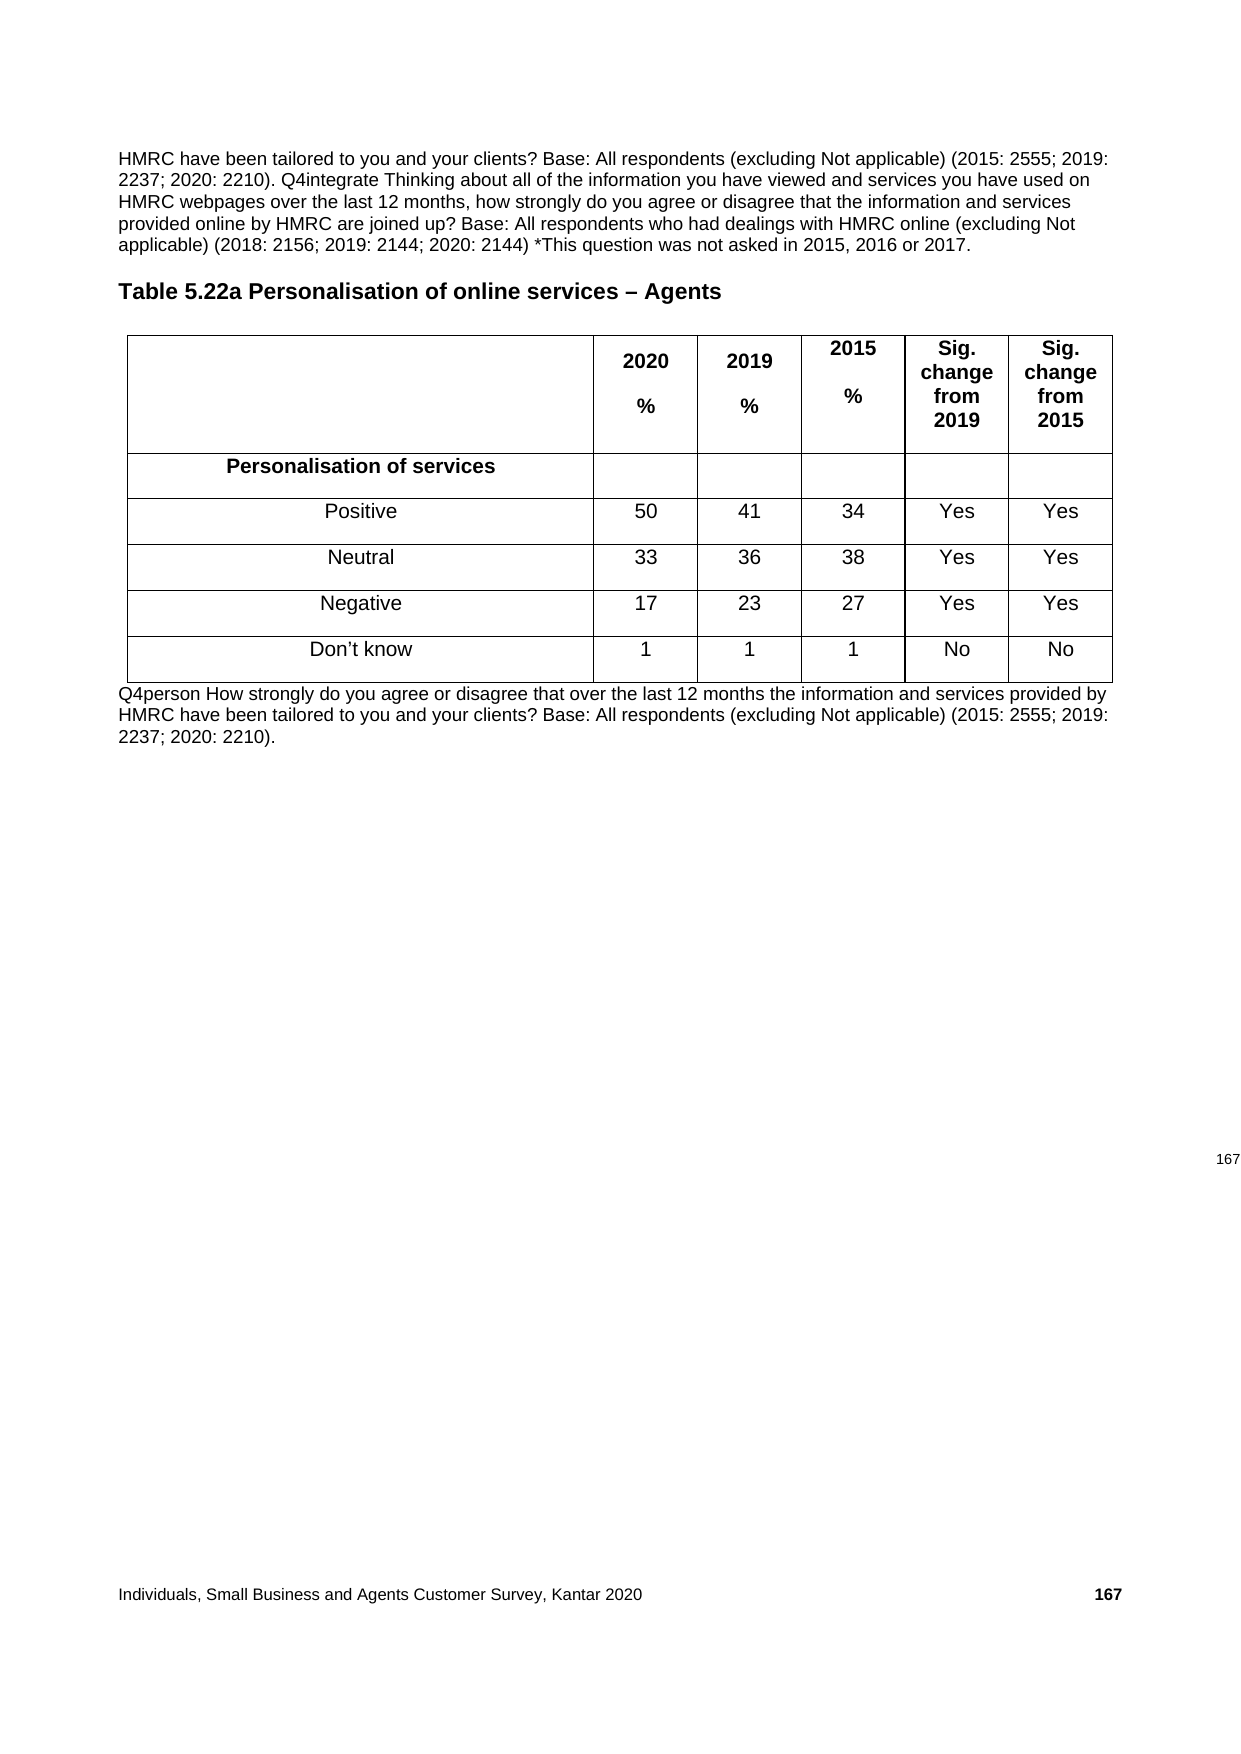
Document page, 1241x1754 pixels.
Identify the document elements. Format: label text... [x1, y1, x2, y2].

table_cell Positive [128, 499, 593, 544]
table_cell 1 [594, 637, 697, 682]
table_cell Yes [906, 545, 1008, 590]
table_cell Personalisation of services [128, 454, 593, 498]
table_cell 41 [698, 499, 801, 544]
table_cell 50 [594, 499, 697, 544]
table_cell Yes [1009, 545, 1112, 590]
table_header 2019 % [698, 336, 801, 452]
table_cell 34 [802, 499, 904, 544]
table_cell [594, 454, 697, 498]
table_cell Yes [1009, 499, 1112, 544]
table_cell 36 [698, 545, 801, 590]
table_cell [802, 454, 904, 498]
table_cell [906, 454, 1008, 498]
table_cell 23 [698, 591, 801, 636]
table_cell 38 [802, 545, 904, 590]
table_cell Don’t know [128, 637, 593, 682]
table_header Sig. change from 2015 [1009, 336, 1112, 452]
table_cell [698, 454, 801, 498]
table_cell 1 [698, 637, 801, 682]
list Q4person How strongly do you agree or disagree that over the last 12 months the information and services provided by HMRC have been tailored to you and your clients? Base: All respondents (excluding Not applicable) (2015: 2555; 2019: 2237; 2020: 2210). [118, 683, 1122, 747]
table_cell [1009, 454, 1112, 498]
table_header [128, 336, 593, 452]
table_header 2015 % [802, 336, 904, 452]
table_cell Neutral [128, 545, 593, 590]
table_cell 1 [802, 637, 904, 682]
table_cell Yes [1009, 591, 1112, 636]
table_cell 33 [594, 545, 697, 590]
table_cell Yes [906, 499, 1008, 544]
table_cell Yes [906, 591, 1008, 636]
table_cell 27 [802, 591, 904, 636]
table_cell No [1009, 637, 1112, 682]
table_header 2020 % [594, 336, 697, 452]
table_cell Negative [128, 591, 593, 636]
table_cell 17 [594, 591, 697, 636]
table_cell No [906, 637, 1008, 682]
text Table 5.22a Personalisation of online services – Agents [118, 276, 1122, 306]
table_header Sig. change from 2019 [906, 336, 1008, 452]
list HMRC have been tailored to you and your clients? Base: All respondents (excluding Not applicable) (2015: 2555; 2019: 2237; 2020: 2210). Q4integrate Thinking about all of the information you have viewed and services you have used on HMRC webpages over the last 12 months, how strongly do you agree or disagree that the information and services provided online by HMRC are joined up? Base: All respondents who had dealings with HMRC online (excluding Not applicable) (2018: 2156; 2019: 2144; 2020: 2144) *This question was not asked in 2015, 2016 or 2017. [118, 148, 1122, 256]
